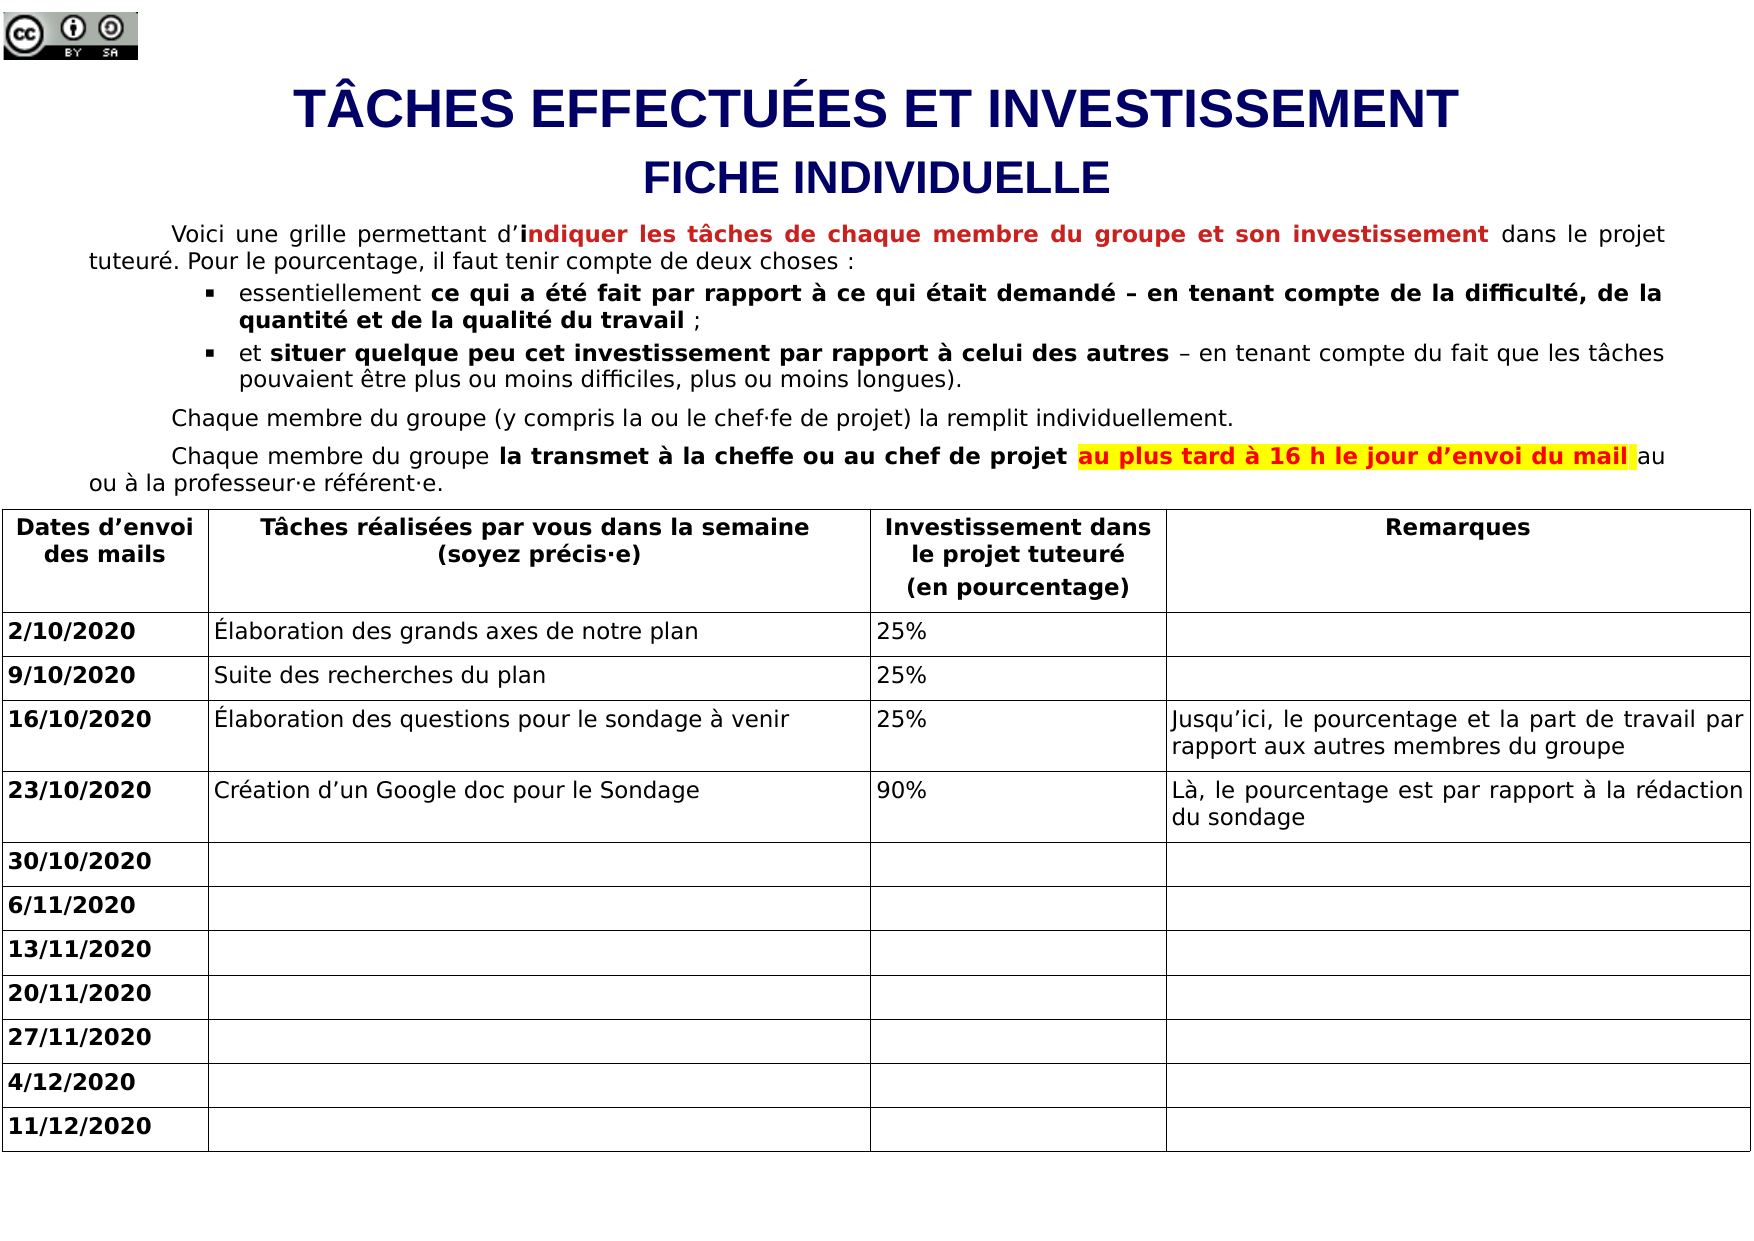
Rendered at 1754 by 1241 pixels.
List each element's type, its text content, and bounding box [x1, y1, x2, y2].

table_cell [209, 931, 870, 974]
table_cell [1167, 887, 1750, 930]
subtitle TÂCHES EFFECTUÉES ET INVESTISSEMENT [88, 77, 1665, 139]
table_cell [871, 1064, 1166, 1107]
table_cell [871, 843, 1166, 886]
table_cell 4/12/2020 [3, 1064, 208, 1107]
table_cell [1167, 613, 1750, 656]
table_cell [871, 976, 1166, 1019]
table_cell Là, le pourcentage est par rapport à la rédaction du sondage [1167, 772, 1750, 842]
table_cell 30/10/2020 [3, 843, 208, 886]
table_header Dates d’envoi des mails [3, 510, 208, 612]
table_cell [1167, 843, 1750, 886]
picture [3, 12, 138, 60]
table_cell Jusqu’ici, le pourcentage et la part de travail par rapport aux autres membres du groupe [1167, 701, 1750, 771]
table_header Remarques [1167, 510, 1750, 612]
table_header Tâches réalisées par vous dans la semaine (soyez précis·e) [209, 510, 870, 612]
table_cell [209, 887, 870, 930]
table_cell [871, 1108, 1166, 1151]
table_cell [1167, 1064, 1750, 1107]
table_cell 27/11/2020 [3, 1020, 208, 1063]
table_cell 6/11/2020 [3, 887, 208, 930]
table_cell [209, 1020, 870, 1063]
table_cell [871, 1020, 1166, 1063]
table_cell [209, 976, 870, 1019]
list essentiellement ce qui a été fait par rapport à ce qui était demandé – en tenant compte de la difficulté, de la quantité et de la qualité du travail ; [201, 281, 1665, 334]
table_cell [1167, 976, 1750, 1019]
table_cell 25% [871, 701, 1166, 771]
table_cell Création d’un Google doc pour le Sondage [209, 772, 870, 842]
table_cell Suite des recherches du plan [209, 657, 870, 700]
table_cell [1167, 657, 1750, 700]
subtitle FICHE INDIVIDUELLE [88, 151, 1665, 204]
table_cell 2/10/2020 [3, 613, 208, 656]
text Chaque membre du groupe (y compris la ou le chef·fe de projet) la remplit individuellement. [88, 405, 1665, 432]
table_cell [209, 1064, 870, 1107]
text Voici une grille permettant d’indiquer les tâches de chaque membre du groupe et son investissement dans le projet tuteuré. Pour le pourcentage, il faut tenir compte de deux choses : [88, 221, 1665, 275]
table_cell [871, 887, 1166, 930]
table_cell [871, 931, 1166, 974]
table_cell 11/12/2020 [3, 1108, 208, 1151]
table_cell Élaboration des grands axes de notre plan [209, 613, 870, 656]
table_header Investissement dans le projet tuteuré (en pourcentage) [871, 510, 1166, 612]
table_cell [1167, 931, 1750, 974]
table_cell [1167, 1108, 1750, 1151]
table_cell [209, 1108, 870, 1151]
table_cell [209, 843, 870, 886]
table_cell 16/10/2020 [3, 701, 208, 771]
table_cell 25% [871, 613, 1166, 656]
table_cell 9/10/2020 [3, 657, 208, 700]
list et situer quelque peu cet investissement par rapport à celui des autres – en tenant compte du fait que les tâches pouvaient être plus ou moins difficiles, plus ou moins longues). [201, 340, 1665, 393]
table_cell 13/11/2020 [3, 931, 208, 974]
table_cell 20/11/2020 [3, 976, 208, 1019]
table_cell 25% [871, 657, 1166, 700]
table_cell 23/10/2020 [3, 772, 208, 842]
table_cell [1167, 1020, 1750, 1063]
table_cell Élaboration des questions pour le sondage à venir [209, 701, 870, 771]
text Chaque membre du groupe la transmet à la cheffe ou au chef de projet au plus tard à 16 h le jour d’envoi du mail au ou à la professeur·e référent·e. [88, 443, 1665, 497]
table_cell 90% [871, 772, 1166, 842]
